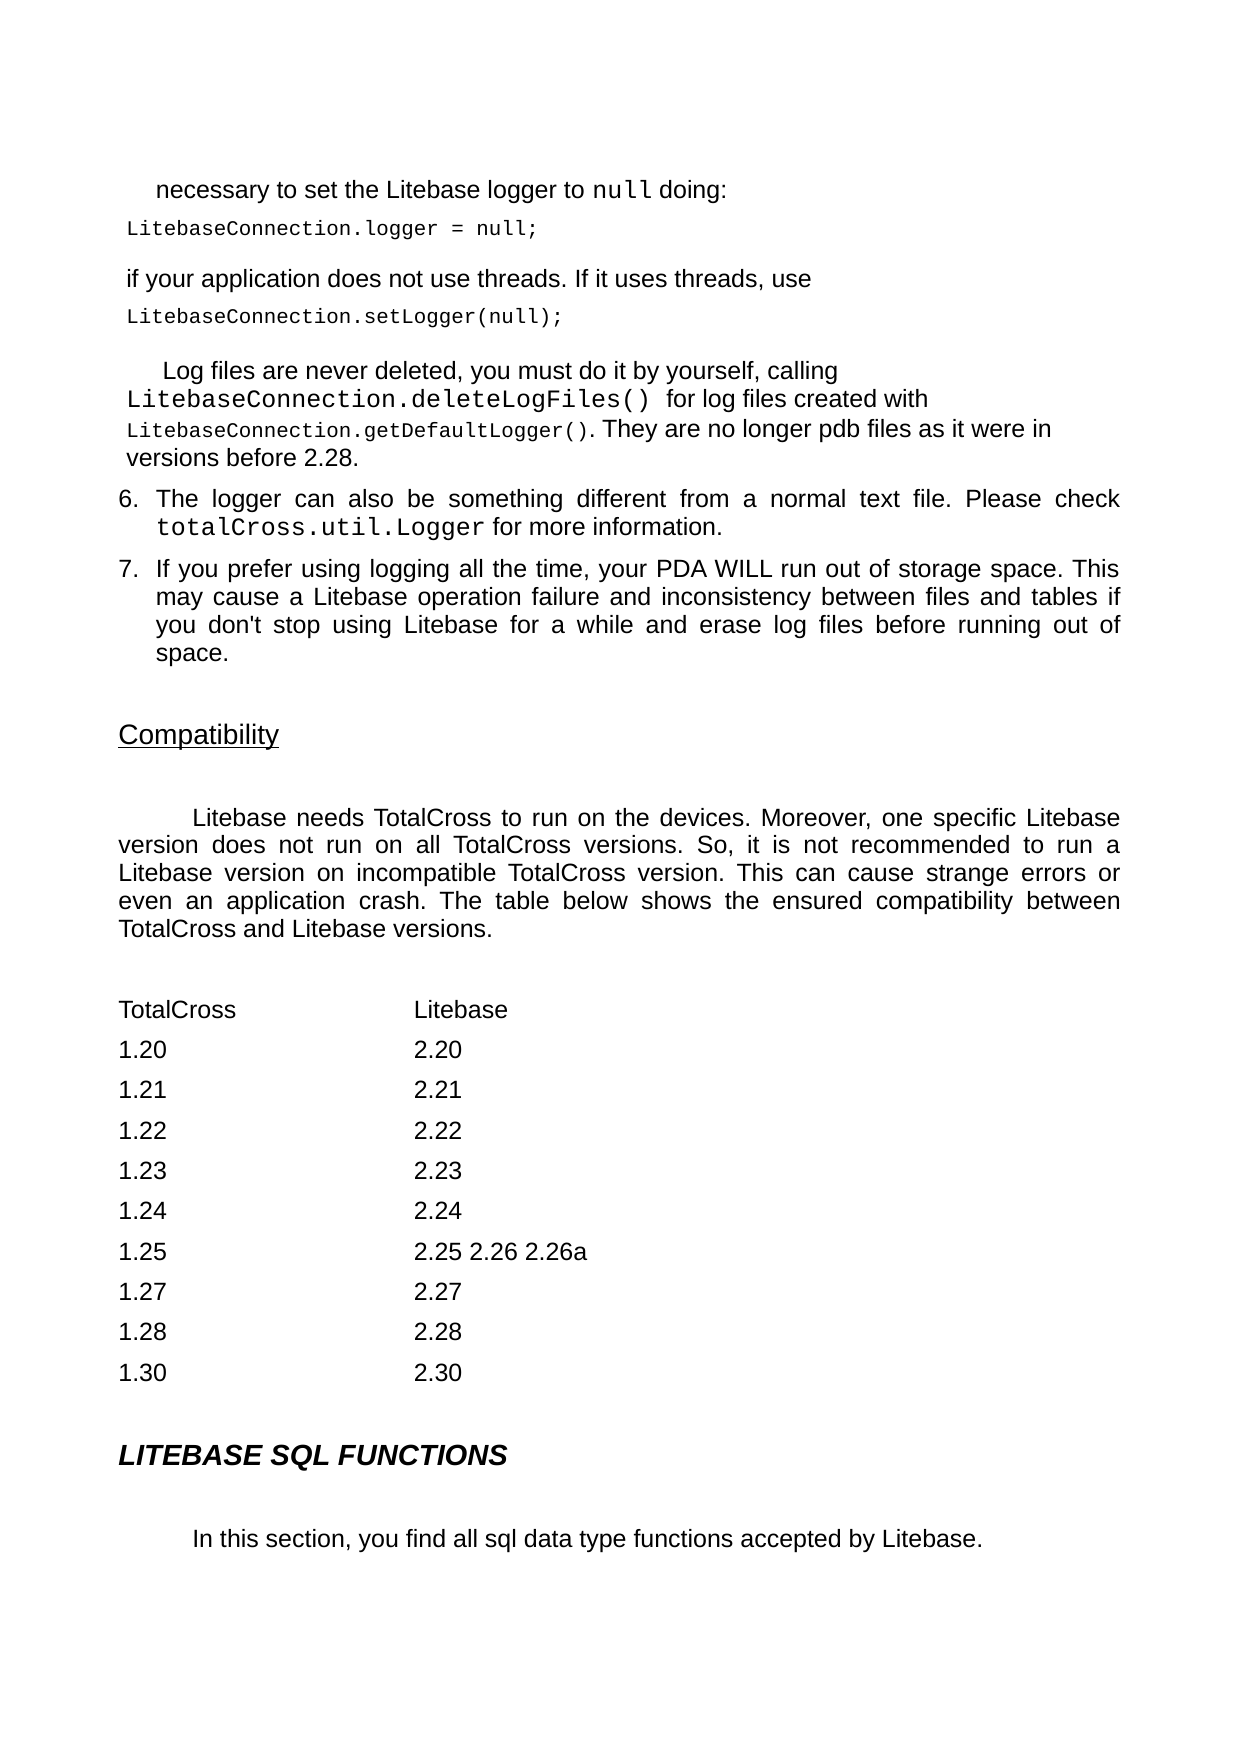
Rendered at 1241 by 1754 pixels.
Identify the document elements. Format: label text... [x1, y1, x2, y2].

text 1.22 2.22 [118, 1117, 1122, 1144]
list LitebaseConnection.setLogger(null); Log files are never deleted, you must do it by yourself, calling LitebaseConnection.deleteLogFiles() for log files created with LitebaseConnection.getDefaultLogger(). They are no longer pdb files as it were in versions before 2.28. [87, 306, 1122, 472]
subtitle Compatibility [118, 719, 1122, 751]
text 1.27 2.27 [118, 1278, 1122, 1306]
list If you prefer using logging all the time, your PDA WILL run out of storage space. This may cause a Litebase operation failure and inconsistency between files and tables if you don't stop using Litebase for a while and erase log files before running out of space. [118, 555, 1122, 666]
list LitebaseConnection.logger = null; if your application does not use threads. If it uses threads, use [87, 218, 1122, 293]
text 1.30 2.30 [118, 1358, 1122, 1386]
list The logger can also be something different from a normal text file. Please check totalCross.util.Logger for more information. [118, 484, 1122, 542]
text 1.20 2.20 [118, 1036, 1122, 1064]
text 1.21 2.21 [118, 1076, 1122, 1104]
text 1.28 2.28 [118, 1318, 1122, 1346]
text 1.25 2.25 2.26 2.26a [118, 1237, 1122, 1265]
list necessary to set the Litebase logger to null doing: [118, 176, 1122, 206]
text Litebase needs TotalCross to run on the devices. Moreover, one specific Litebase version does not run on all TotalCross versions. So, it is not recommended to run a Litebase version on incompatible TotalCross version. This can cause strange errors or even an application crash. The table below shows the ensured compatibility between TotalCross and Litebase versions. [118, 803, 1122, 943]
text 1.23 2.23 [118, 1157, 1122, 1185]
text TotalCross Litebase [118, 996, 1122, 1023]
subtitle LITEBASE SQL FUNCTIONS [118, 1439, 1122, 1472]
text 1.24 2.24 [118, 1197, 1122, 1225]
text In this section, you find all sql data type functions accepted by Litebase. [118, 1524, 1122, 1552]
